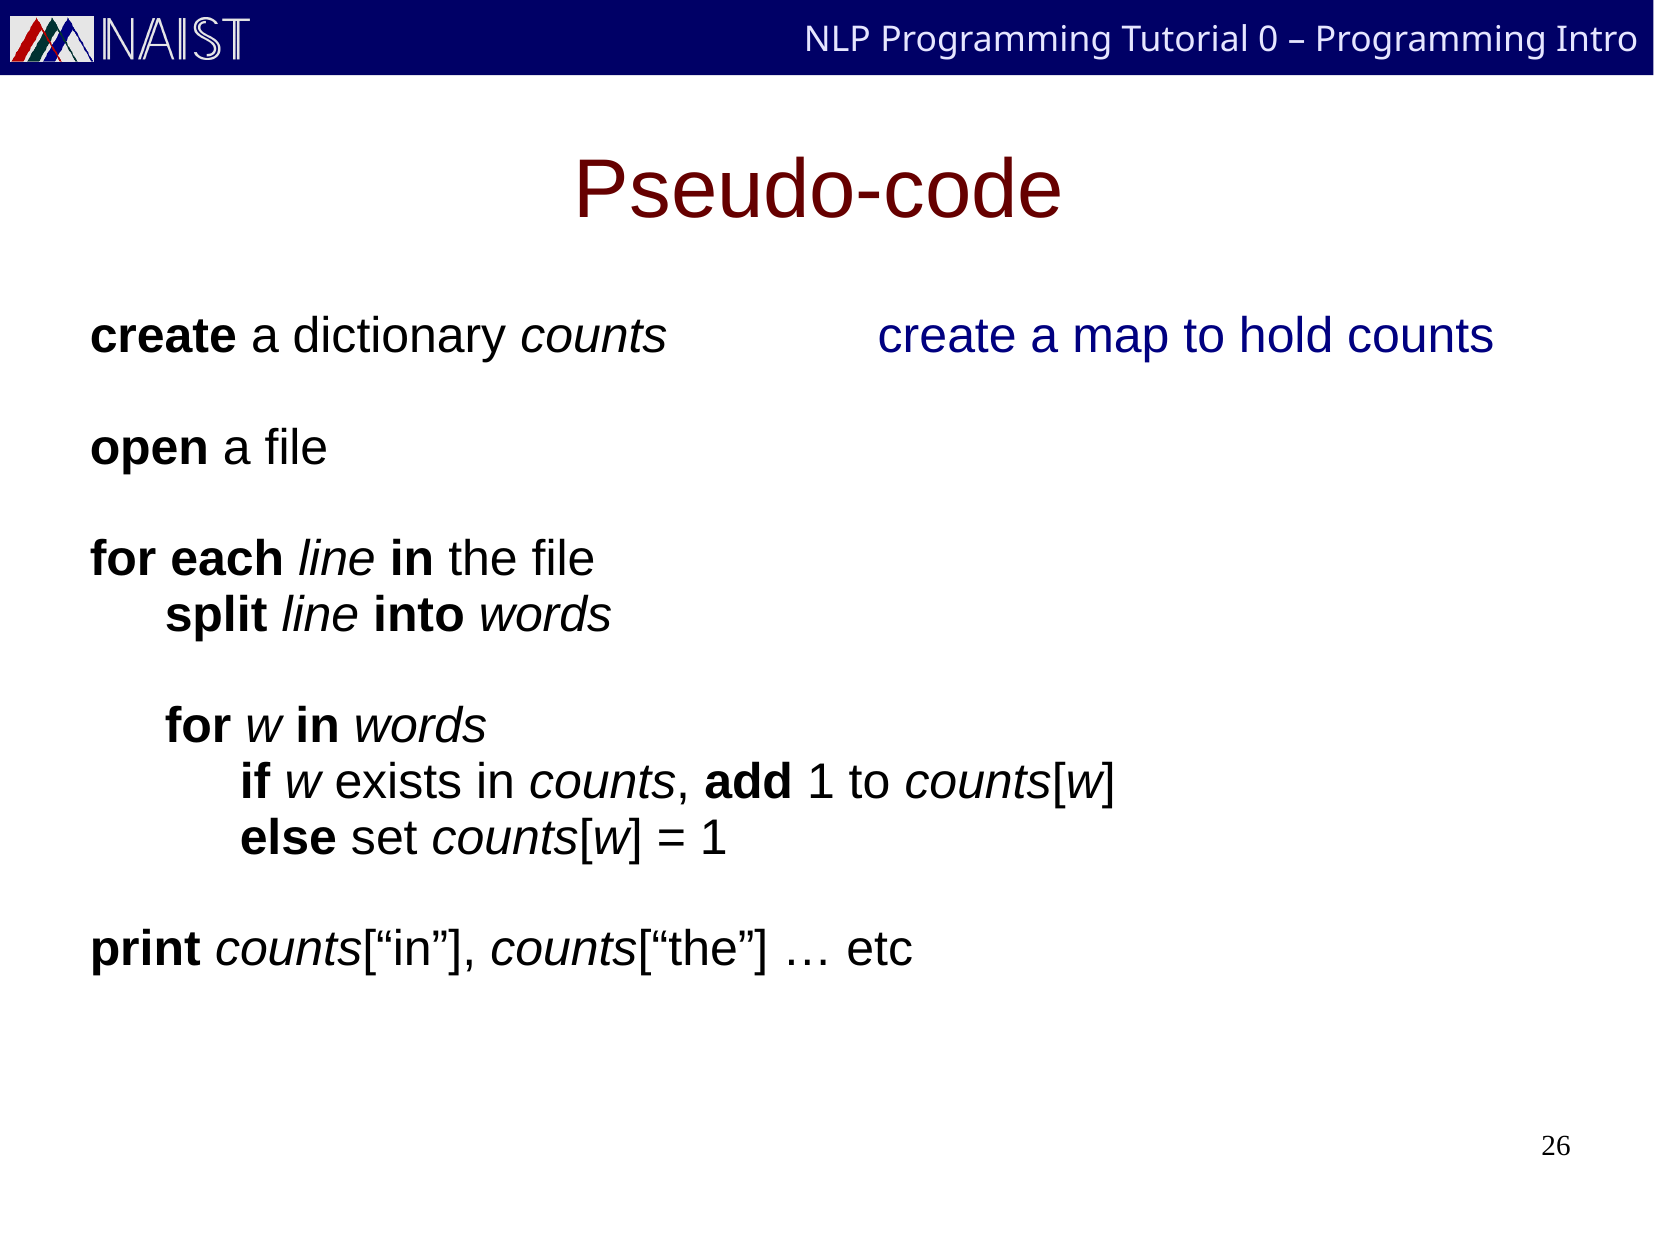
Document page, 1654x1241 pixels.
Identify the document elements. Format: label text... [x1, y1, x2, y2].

text_box create a dictionary counts create a map to hold counts open a file for each line in the file split line into words for w in words if w exists in counts, add 1 to counts[w] else set counts[w] = 1 print counts[“in”], counts[“the”] … etc [75, 300, 1510, 984]
title Pseudo-code [75, 92, 1564, 285]
picture [102, 17, 251, 60]
picture [10, 16, 94, 62]
